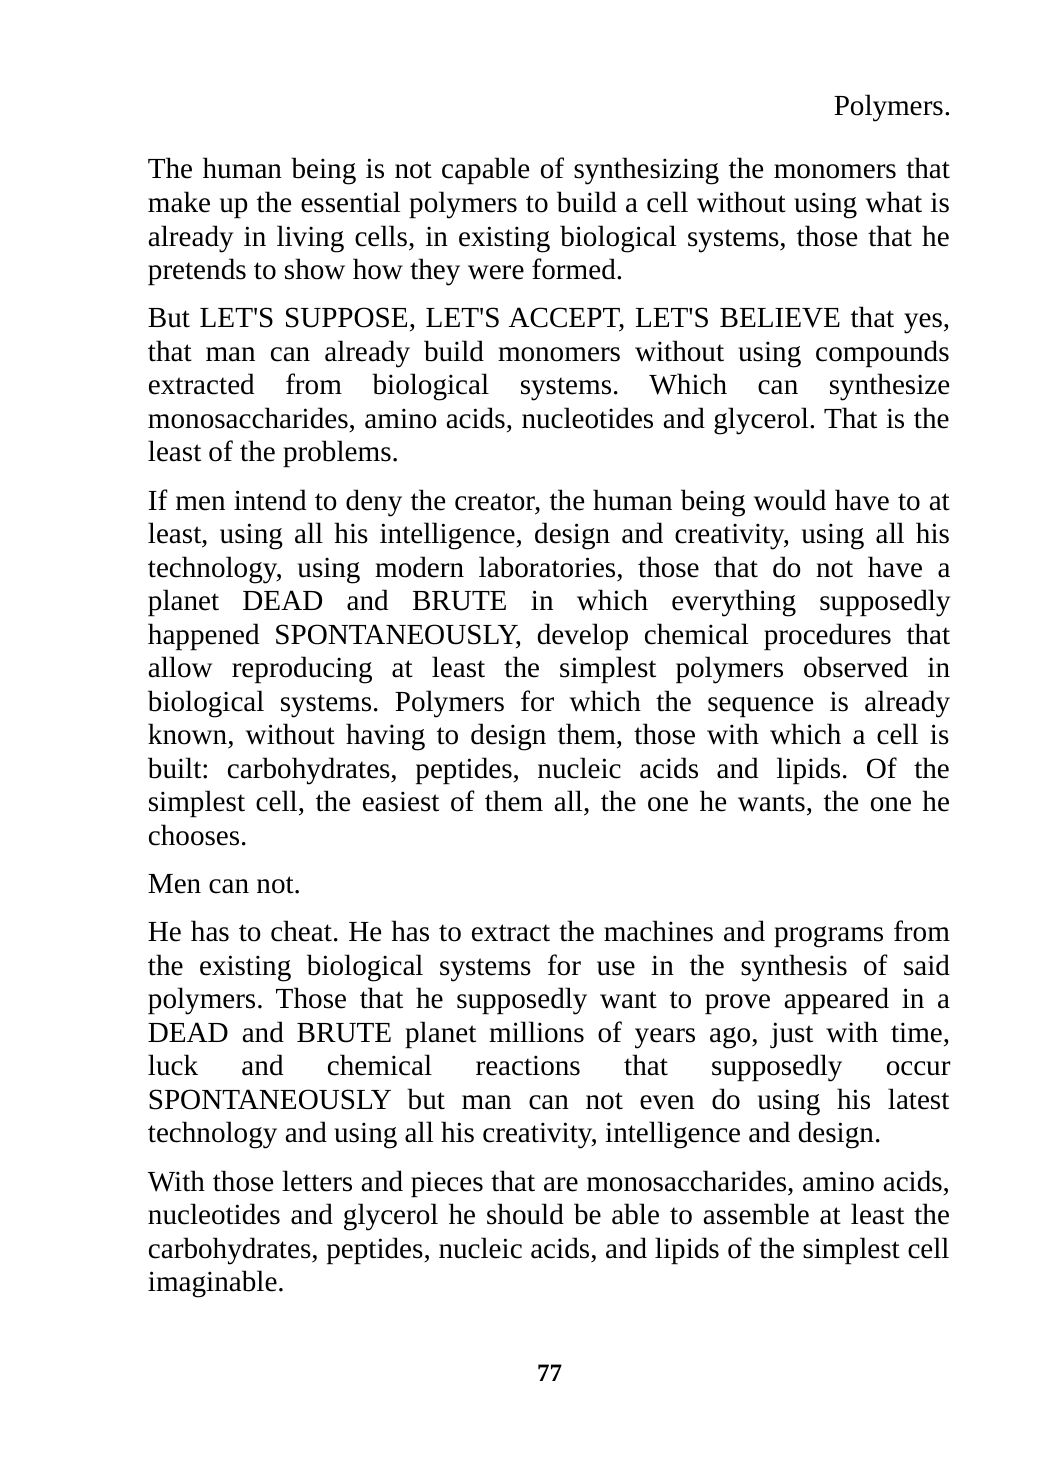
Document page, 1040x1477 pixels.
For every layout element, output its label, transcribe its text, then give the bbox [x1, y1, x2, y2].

text With those letters and pieces that are monosaccharides, amino acids, nucleotides and glycerol he should be able to assemble at least the carbohydrates, peptides, nucleic acids, and lipids of the simplest cell imaginable. [148, 1164, 951, 1298]
text Men can not. [148, 866, 951, 900]
text He has to cheat. He has to extract the machines and programs from the existing biological systems for use in the synthesis of said polymers. Those that he supposedly want to prove appeared in a DEAD and BRUTE planet millions of years ago, just with time, luck and chemical reactions that supposedly occur SPONTANEOUSLY but man can not even do using his latest technology and using all his creativity, intelligence and design. [148, 914, 951, 1149]
text The human being is not capable of synthesizing the monomers that make up the essential polymers to build a cell without using what is already in living cells, in existing biological systems, those that he pretends to show how they were formed. [148, 152, 951, 286]
text If men intend to deny the creator, the human being would have to at least, using all his intelligence, design and creativity, using all his technology, using modern laboratories, those that do not have a planet DEAD and BRUTE in which everything supposedly happened SPONTANEOUSLY, develop chemical procedures that allow reproducing at least the simplest polymers observed in biological systems. Polymers for which the sequence is already known, without having to design them, those with which a cell is built: carbohydrates, peptides, nucleic acids and lipids. Of the simplest cell, the easiest of them all, the one he wants, the one he chooses. [148, 483, 951, 852]
text But LET'S SUPPOSE, LET'S ACCEPT, LET'S BELIEVE that yes, that man can already build monomers without using compounds extracted from biological systems. Which can synthesize monosaccharides, amino acids, nucleotides and glycerol. That is the least of the problems. [148, 300, 951, 468]
